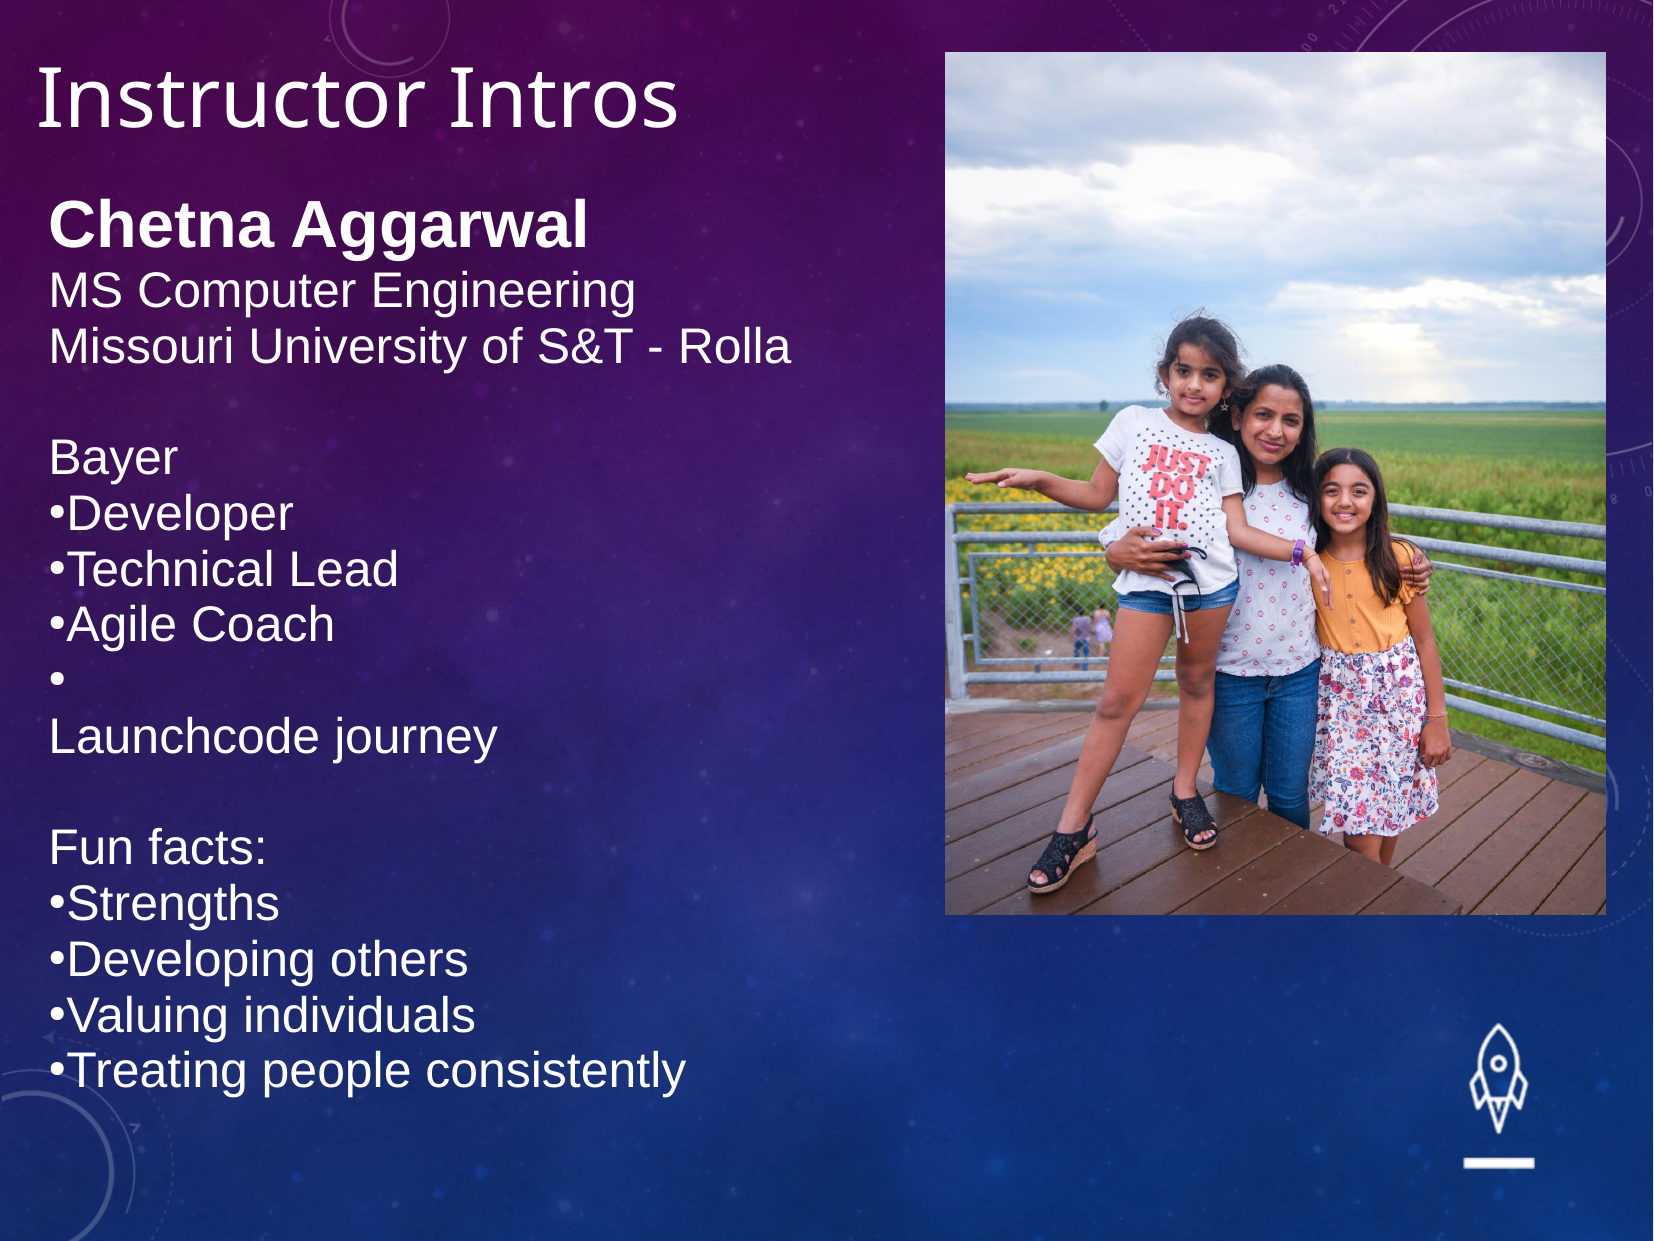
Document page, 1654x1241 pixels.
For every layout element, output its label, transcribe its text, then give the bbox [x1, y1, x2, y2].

picture [1379, 975, 1620, 1216]
picture [945, 52, 1606, 916]
text_box Instructor Intros [19, 17, 1599, 174]
text_box Chetna Aggarwal MS Computer Engineering Missouri University of S&T - Rolla Bayer Developer Technical Lead Agile Coach Launchcode journey Fun facts: Strengths Developing others Valuing individuals Treating people consistently [33, 180, 815, 1144]
